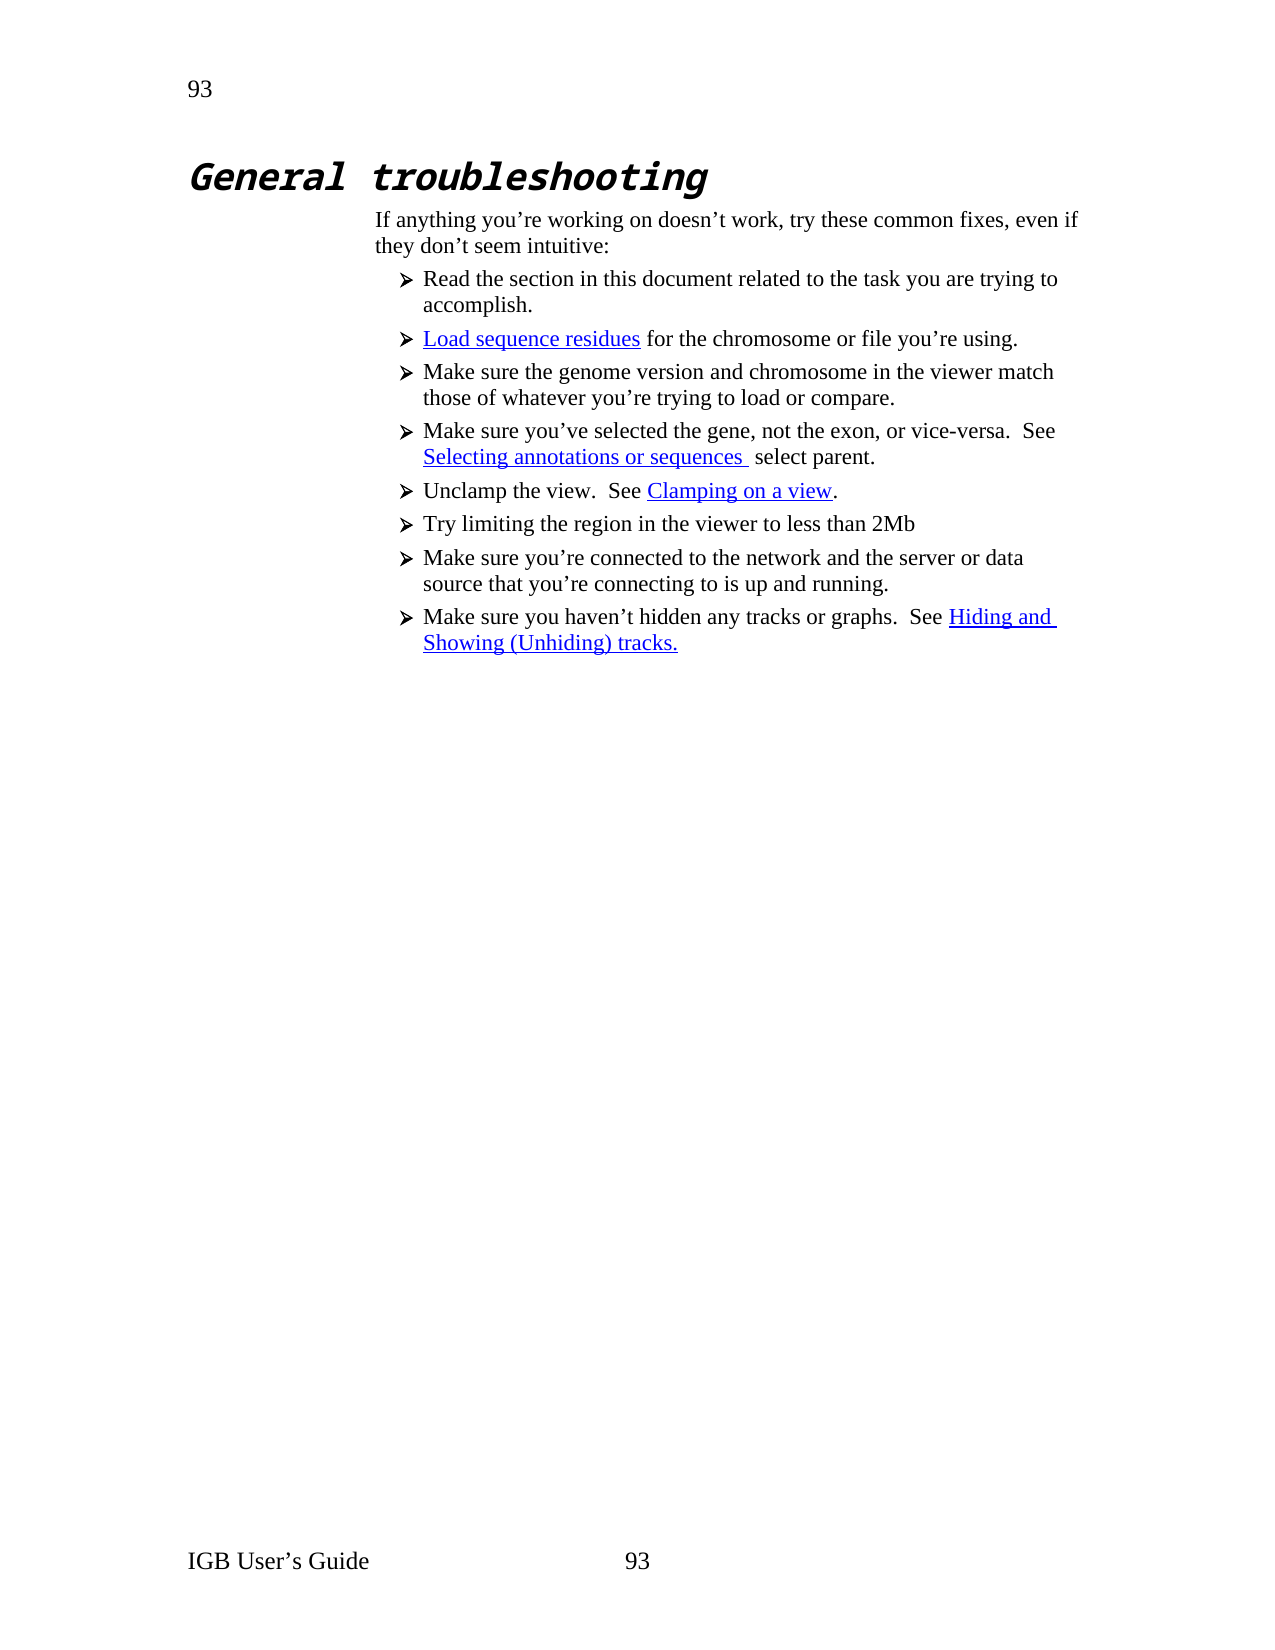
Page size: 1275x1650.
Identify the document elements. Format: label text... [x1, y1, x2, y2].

list Make sure you haven’t hidden any tracks or graphs. See Hiding and Showing (Unhiding) tracks. [399, 604, 1087, 655]
list Try limiting the region in the viewer to less than 2Mb [399, 511, 1087, 537]
text If anything you’re working on doesn’t work, try these common fixes, even if they don’t seem intuitive: [375, 207, 1087, 258]
list Make sure you’re connected to the network and the server or data source that you’re connecting to is up and running. [399, 545, 1087, 596]
list Make sure the genome version and chromosome in the viewer match those of whatever you’re trying to load or compare. [399, 359, 1087, 410]
subtitle General troubleshooting [187, 150, 1087, 201]
list Read the section in this document related to the task you are trying to accomplish. [399, 266, 1087, 317]
list Load sequence residues for the chromosome or file you’re using. [399, 326, 1087, 351]
list Make sure you’ve selected the gene, not the exon, or vice-versa. See Selecting annotations or sequences select parent. [399, 418, 1087, 469]
list Unclamp the view. See Clamping on a view. [399, 478, 1087, 503]
